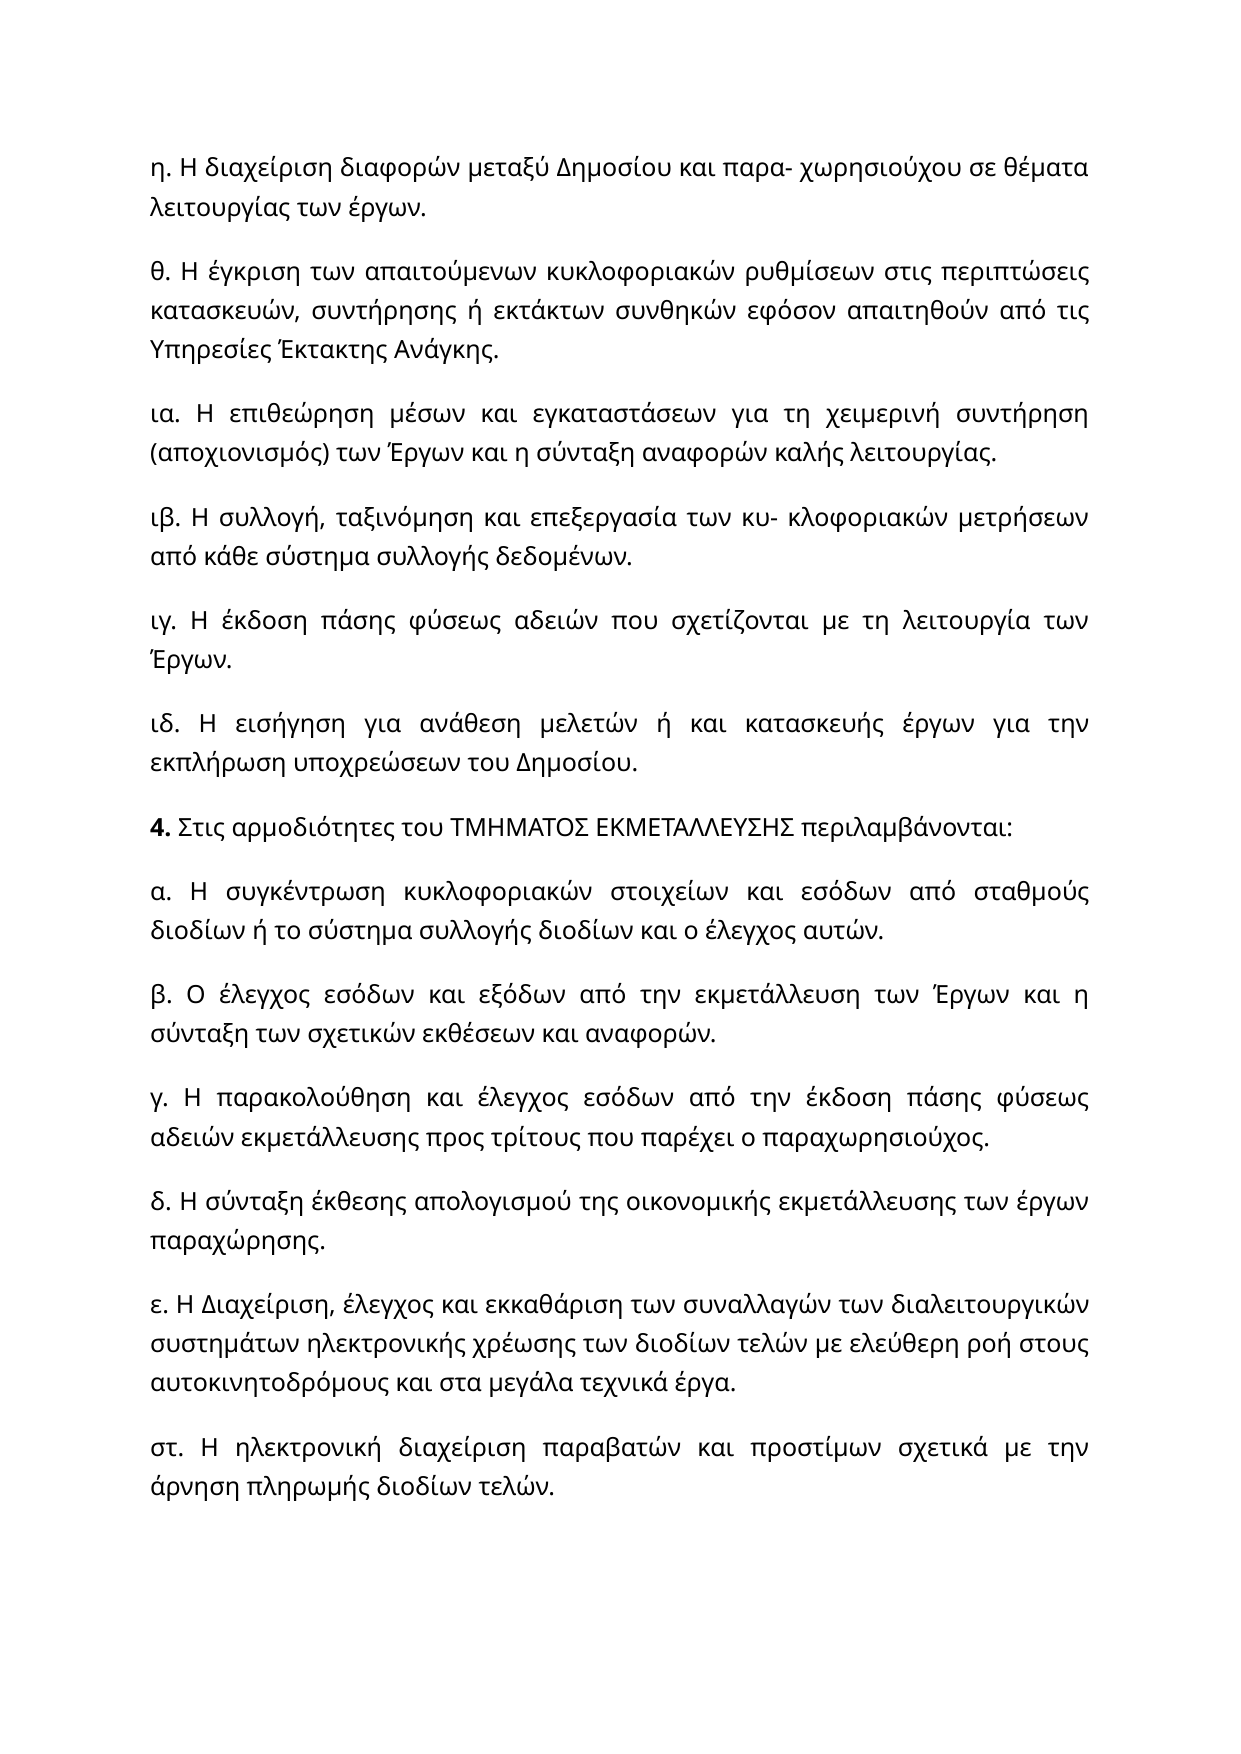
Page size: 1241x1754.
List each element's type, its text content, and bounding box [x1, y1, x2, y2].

text 4. Στις αρμοδιότητες του ΤΜΗΜΑΤΟΣ ΕΚΜΕΤΑΛΛΕΥΣΗΣ περιλαμβάνονται: [150, 809, 1090, 843]
text ε. Η Διαχείριση, έλεγχος και εκκαθάριση των συναλλαγών των διαλειτουργικών συστημάτων ηλεκτρονικής χρέωσης των διοδίων τελών με ελεύθερη ροή στους αυτοκινητοδρόμους και στα μεγάλα τεχνικά έργα. [150, 1287, 1090, 1399]
text ιγ. Η έκδοση πάσης φύσεως αδειών που σχετίζονται με τη λειτουργία των Έργων. [150, 602, 1090, 676]
text ιβ. Η συλλογή, ταξινόμηση και επεξεργασία των κυ- κλοφοριακών μετρήσεων από κάθε σύστημα συλλογής δεδομένων. [150, 499, 1090, 572]
text θ. Η έγκριση των απαιτούμενων κυκλοφοριακών ρυθμίσεων στις περιπτώσεις κατασκευών, συντήρησης ή εκτάκτων συνθηκών εφόσον απαιτηθούν από τις Υπηρεσίες Έκτακτης Ανάγκης. [150, 253, 1090, 366]
text η. Η διαχείριση διαφορών μεταξύ Δημοσίου και παρα- χωρησιούχου σε θέματα λειτουργίας των έργων. [150, 150, 1090, 223]
text γ. Η παρακολούθηση και έλεγχος εσόδων από την έκδοση πάσης φύσεως αδειών εκμετάλλευσης προς τρίτους που παρέχει ο παραχωρησιούχος. [150, 1080, 1090, 1153]
text δ. Η σύνταξη έκθεσης απολογισμού της οικονομικής εκμετάλλευσης των έργων παραχώρησης. [150, 1183, 1090, 1257]
text β. Ο έλεγχος εσόδων και εξόδων από την εκμετάλλευση των Έργων και η σύνταξη των σχετικών εκθέσεων και αναφορών. [150, 977, 1090, 1050]
text ια. Η επιθεώρηση μέσων και εγκαταστάσεων για τη χειμερινή συντήρηση (αποχιονισμός) των Έργων και η σύνταξη αναφορών καλής λειτουργίας. [150, 396, 1090, 469]
text ιδ. Η εισήγηση για ανάθεση μελετών ή και κατασκευής έργων για την εκπλήρωση υποχρεώσεων του Δημοσίου. [150, 706, 1090, 779]
text α. Η συγκέντρωση κυκλοφοριακών στοιχείων και εσόδων από σταθμούς διοδίων ή το σύστημα συλλογής διοδίων και ο έλεγχος αυτών. [150, 873, 1090, 947]
text στ. Η ηλεκτρονική διαχείριση παραβατών και προστίμων σχετικά με την άρνηση πληρωμής διοδίων τελών. [150, 1429, 1090, 1502]
